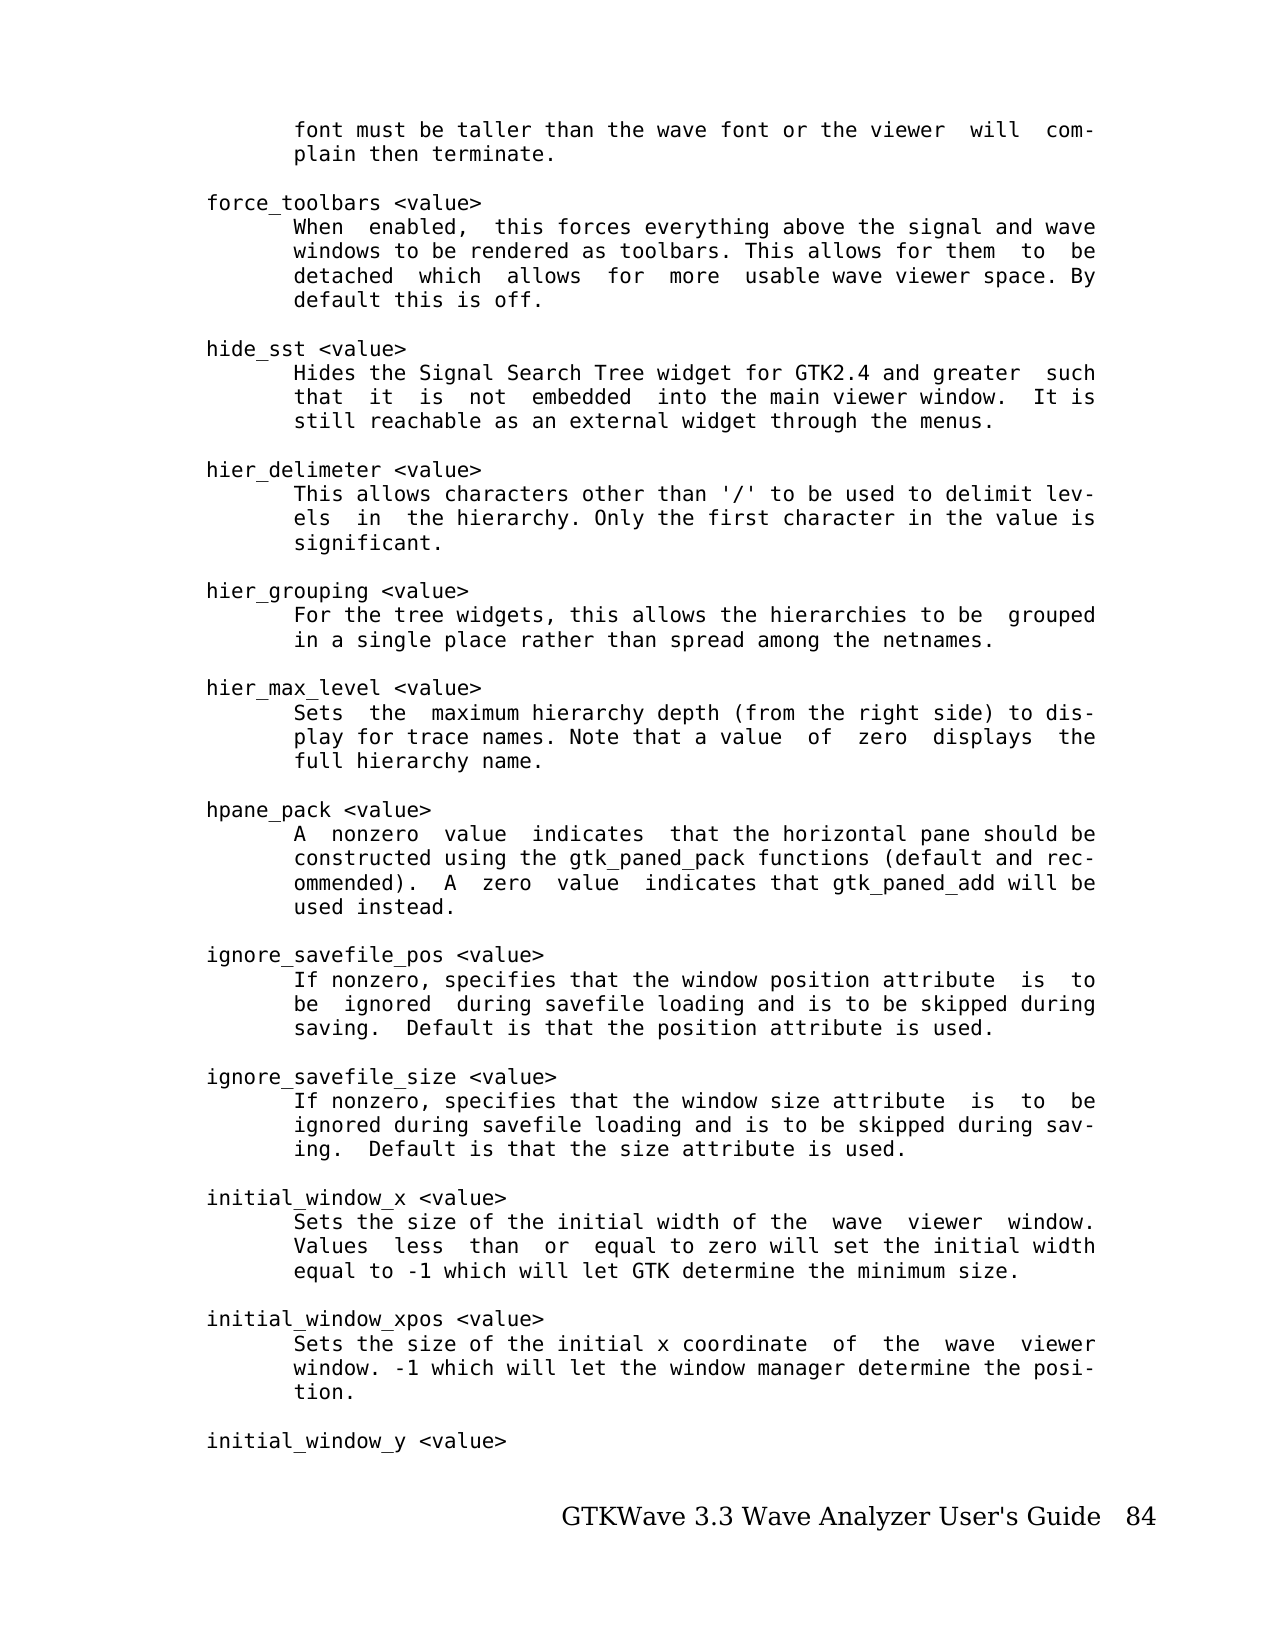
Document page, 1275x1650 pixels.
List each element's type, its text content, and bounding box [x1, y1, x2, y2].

text still reachable as an external widget through the menus. [118, 409, 1157, 434]
text font must be taller than the wave font or the viewer will com- [118, 118, 1157, 142]
text initial_window_y <value> [118, 1429, 1157, 1453]
text Hides the Signal Search Tree widget for GTK2.4 and greater such [118, 361, 1157, 385]
text If nonzero, specifies that the window size attribute is to be [118, 1089, 1157, 1113]
text If nonzero, specifies that the window position attribute is to [118, 968, 1157, 992]
text hier_delimeter <value> [118, 458, 1157, 482]
text This allows characters other than '/' to be used to delimit lev- [118, 482, 1157, 506]
text ignore_savefile_size <value> [118, 1065, 1157, 1089]
text be ignored during savefile loading and is to be skipped during [118, 992, 1157, 1016]
text play for trace names. Note that a value of zero displays the [118, 725, 1157, 749]
text hide_sst <value> [118, 337, 1157, 361]
text Sets the size of the initial width of the wave viewer window. [118, 1210, 1157, 1234]
text default this is off. [118, 288, 1157, 312]
text tion. [118, 1380, 1157, 1404]
text equal to -1 which will let GTK determine the minimum size. [118, 1259, 1157, 1283]
text els in the hierarchy. Only the first character in the value is [118, 506, 1157, 531]
text detached which allows for more usable wave viewer space. By [118, 264, 1157, 288]
text A nonzero value indicates that the horizontal pane should be [118, 822, 1157, 846]
text ignored during savefile loading and is to be skipped during sav- [118, 1113, 1157, 1137]
text For the tree widgets, this allows the hierarchies to be grouped [118, 603, 1157, 628]
text in a single place rather than spread among the netnames. [118, 628, 1157, 652]
text plain then terminate. [118, 142, 1157, 167]
text windows to be rendered as toolbars. This allows for them to be [118, 239, 1157, 264]
text significant. [118, 531, 1157, 555]
text ommended). A zero value indicates that gtk_paned_add will be [118, 871, 1157, 895]
text ignore_savefile_pos <value> [118, 943, 1157, 968]
text window. -1 which will let the window manager determine the posi- [118, 1356, 1157, 1380]
text used instead. [118, 895, 1157, 919]
text constructed using the gtk_paned_pack functions (default and rec- [118, 846, 1157, 871]
text Values less than or equal to zero will set the initial width [118, 1234, 1157, 1259]
text full hierarchy name. [118, 749, 1157, 773]
text that it is not embedded into the main viewer window. It is [118, 385, 1157, 409]
text saving. Default is that the position attribute is used. [118, 1016, 1157, 1040]
text Sets the size of the initial x coordinate of the wave viewer [118, 1332, 1157, 1356]
text When enabled, this forces everything above the signal and wave [118, 215, 1157, 239]
text force_toolbars <value> [118, 191, 1157, 215]
text initial_window_xpos <value> [118, 1307, 1157, 1332]
text ing. Default is that the size attribute is used. [118, 1137, 1157, 1162]
text hier_max_level <value> [118, 676, 1157, 701]
text hier_grouping <value> [118, 579, 1157, 603]
text Sets the maximum hierarchy depth (from the right side) to dis- [118, 701, 1157, 725]
text initial_window_x <value> [118, 1186, 1157, 1210]
text hpane_pack <value> [118, 798, 1157, 822]
